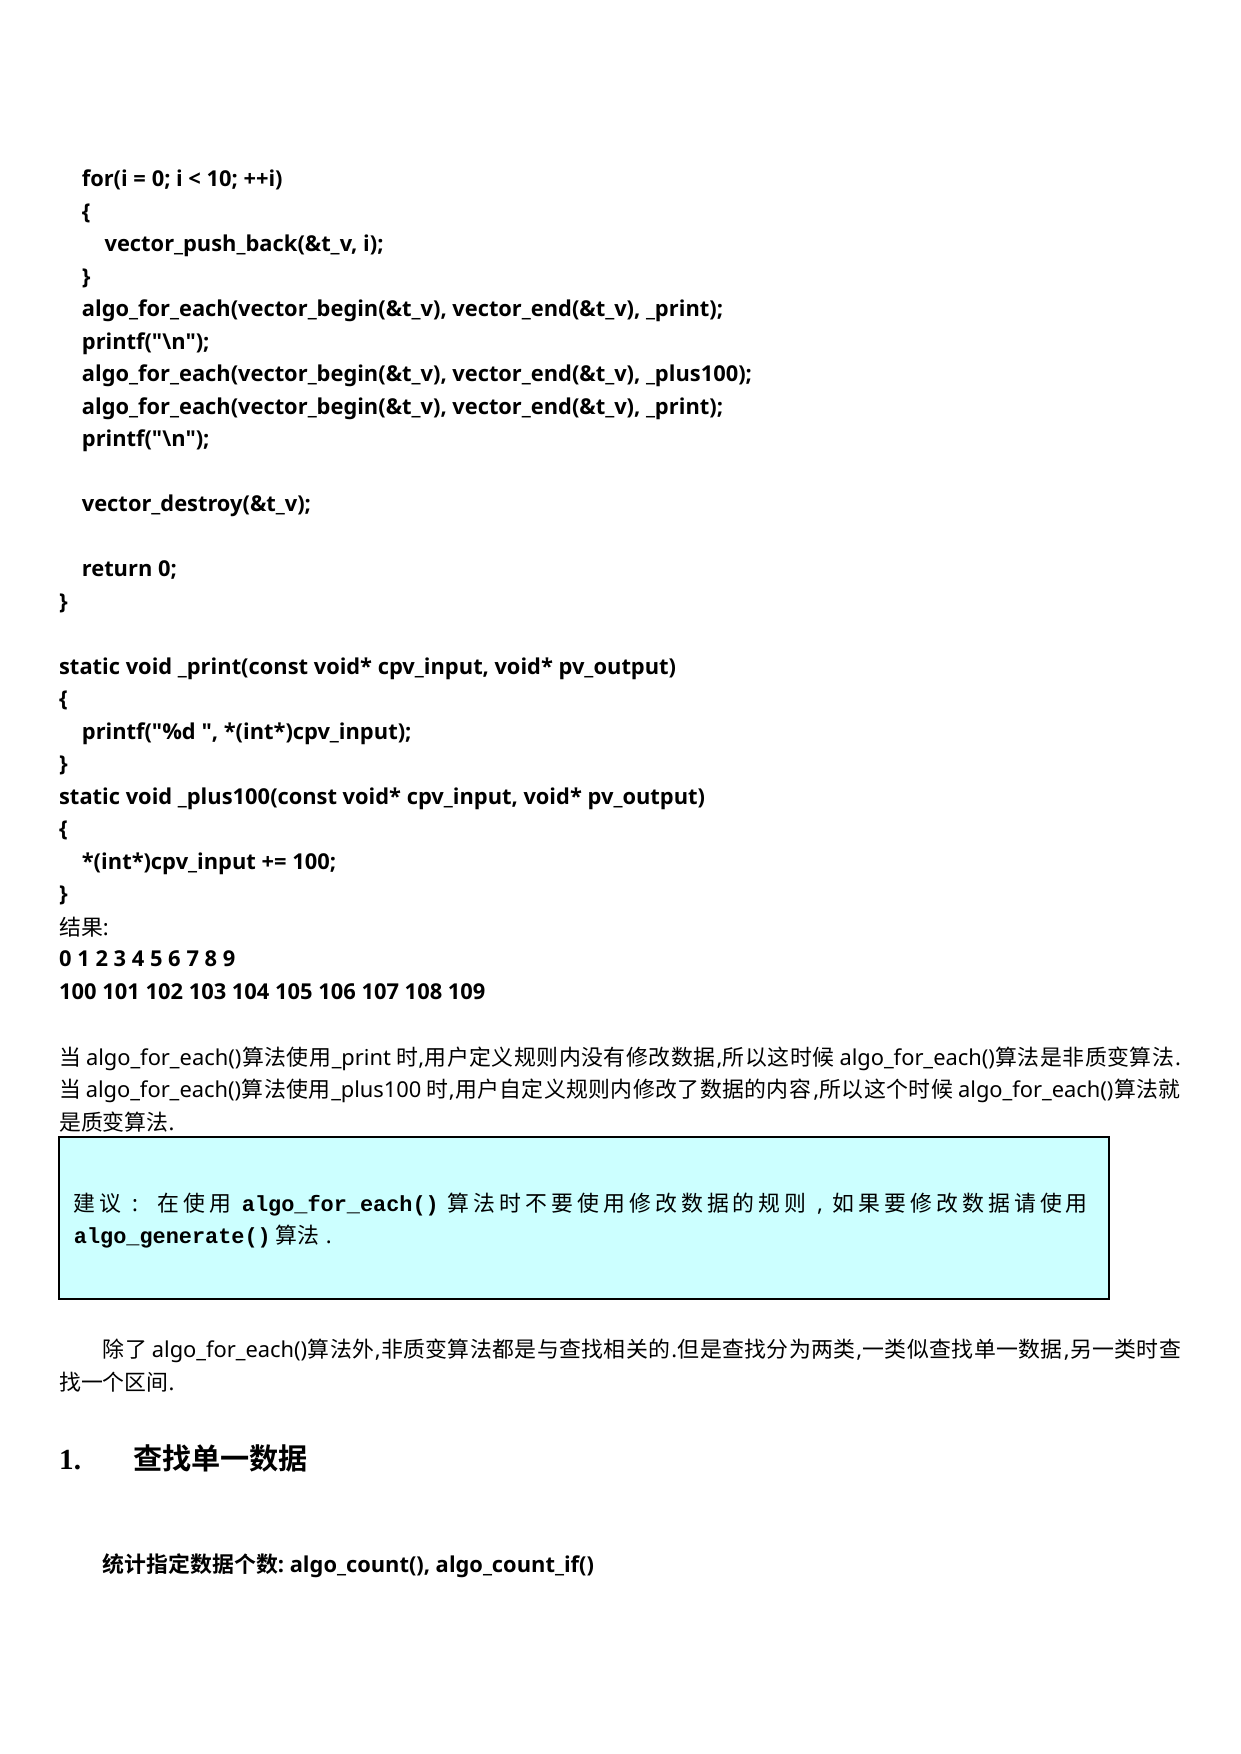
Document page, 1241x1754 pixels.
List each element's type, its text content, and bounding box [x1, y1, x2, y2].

text 0 1 2 3 4 5 6 7 8 9 [59, 942, 1181, 974]
text return 0; [59, 552, 1181, 584]
text 统计指定数据个数: algo_count(), algo_count_if() [59, 1547, 1181, 1579]
text *(int*)cpv_input += 100; [59, 844, 1181, 877]
text } [59, 584, 1181, 617]
text { [59, 812, 1181, 844]
text algo_for_each(vector_begin(&t_v), vector_end(&t_v), _print); [59, 389, 1181, 422]
subtitle 查找单一数据 [59, 1424, 1181, 1489]
text for(i = 0; i < 10; ++i) [59, 162, 1181, 194]
text algo_for_each(vector_begin(&t_v), vector_end(&t_v), _plus100); [59, 357, 1181, 389]
text { [59, 194, 1181, 227]
text 结果: [59, 909, 1181, 942]
text algo_for_each(vector_begin(&t_v), vector_end(&t_v), _print); [59, 292, 1181, 324]
text vector_destroy(&t_v); [59, 487, 1181, 519]
text 除了algo_for_each()算法外,非质变算法都是与查找相关的.但是查找分为两类,一类似查找单一数据,另一类时查找一个区间. [59, 1332, 1181, 1397]
text 当algo_for_each()算法使用_print时,用户定义规则内没有修改数据,所以这时候algo_for_each()算法是非质变算法.当algo_for_each()算法使用_plus100时,用户自定义规则内修改了数据的内容,所以这个时候algo_for_each()算法就是质变算法. [59, 1039, 1181, 1137]
text 100 101 102 103 104 105 106 107 108 109 [59, 974, 1181, 1007]
text } [59, 877, 1181, 909]
text printf("\n"); [59, 422, 1181, 454]
text static void _print(const void* cpv_input, void* pv_output) [59, 649, 1181, 682]
text printf("%d ", *(int*)cpv_input); [59, 714, 1181, 747]
text } [59, 747, 1181, 779]
text printf("\n"); [59, 324, 1181, 357]
text vector_push_back(&t_v, i); [59, 227, 1181, 259]
text static void _plus100(const void* cpv_input, void* pv_output) [59, 779, 1181, 812]
text { [59, 682, 1181, 714]
text } [59, 259, 1181, 292]
